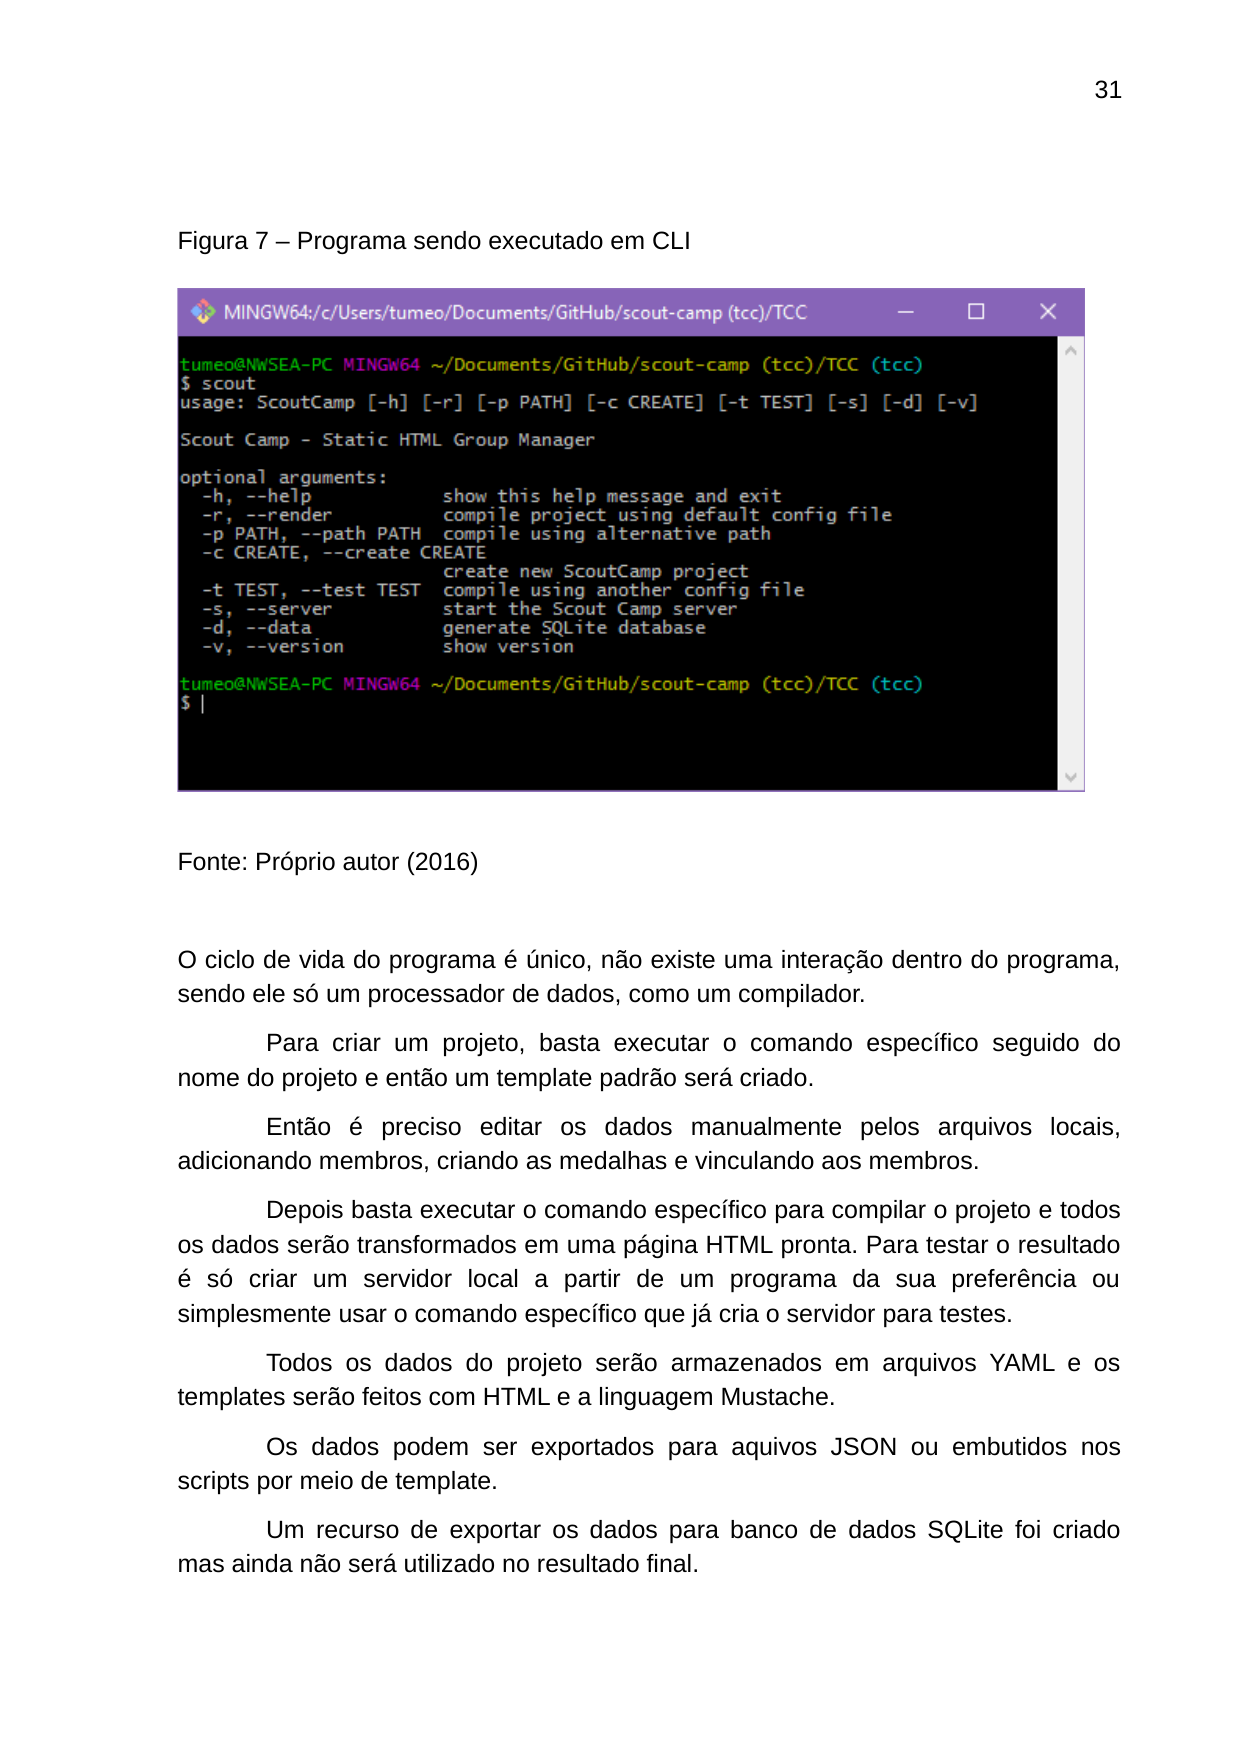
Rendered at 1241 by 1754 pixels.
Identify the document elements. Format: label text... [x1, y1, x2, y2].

text Para criar um projeto, basta executar o comando específico seguido do nome do projeto e então um template padrão será criado. [177, 1028, 1122, 1092]
text Fonte: Próprio autor (2016) [177, 847, 1122, 875]
text Os dados podem ser exportados para aquivos JSON ou embutidos nos scripts por meio de template. [177, 1431, 1122, 1495]
text Um recurso de exportar os dados para banco de dados SQLite foi criado mas ainda não será utilizado no resultado final. [177, 1515, 1122, 1578]
picture [177, 288, 1085, 792]
text Figura 7 – Programa sendo executado em CLI [177, 226, 1122, 255]
text Depois basta executar o comando específico para compilar o projeto e todos os dados serão transformados em uma página HTML pronta. Para testar o resultado é só criar um servidor local a partir de um programa da sua preferência ou simplesmente usar o comando específico que já cria o servidor para testes. [177, 1195, 1122, 1328]
text Então é preciso editar os dados manualmente pelos arquivos locais, adicionando membros, criando as medalhas e vinculando aos membros. [177, 1112, 1122, 1175]
text Todos os dados do projeto serão armazenados em arquivos YAML e os templates serão feitos com HTML e a linguagem Mustache. [177, 1348, 1122, 1411]
text O ciclo de vida do programa é único, não existe uma interação dentro do programa, sendo ele só um processador de dados, como um compilador. [177, 945, 1122, 1008]
